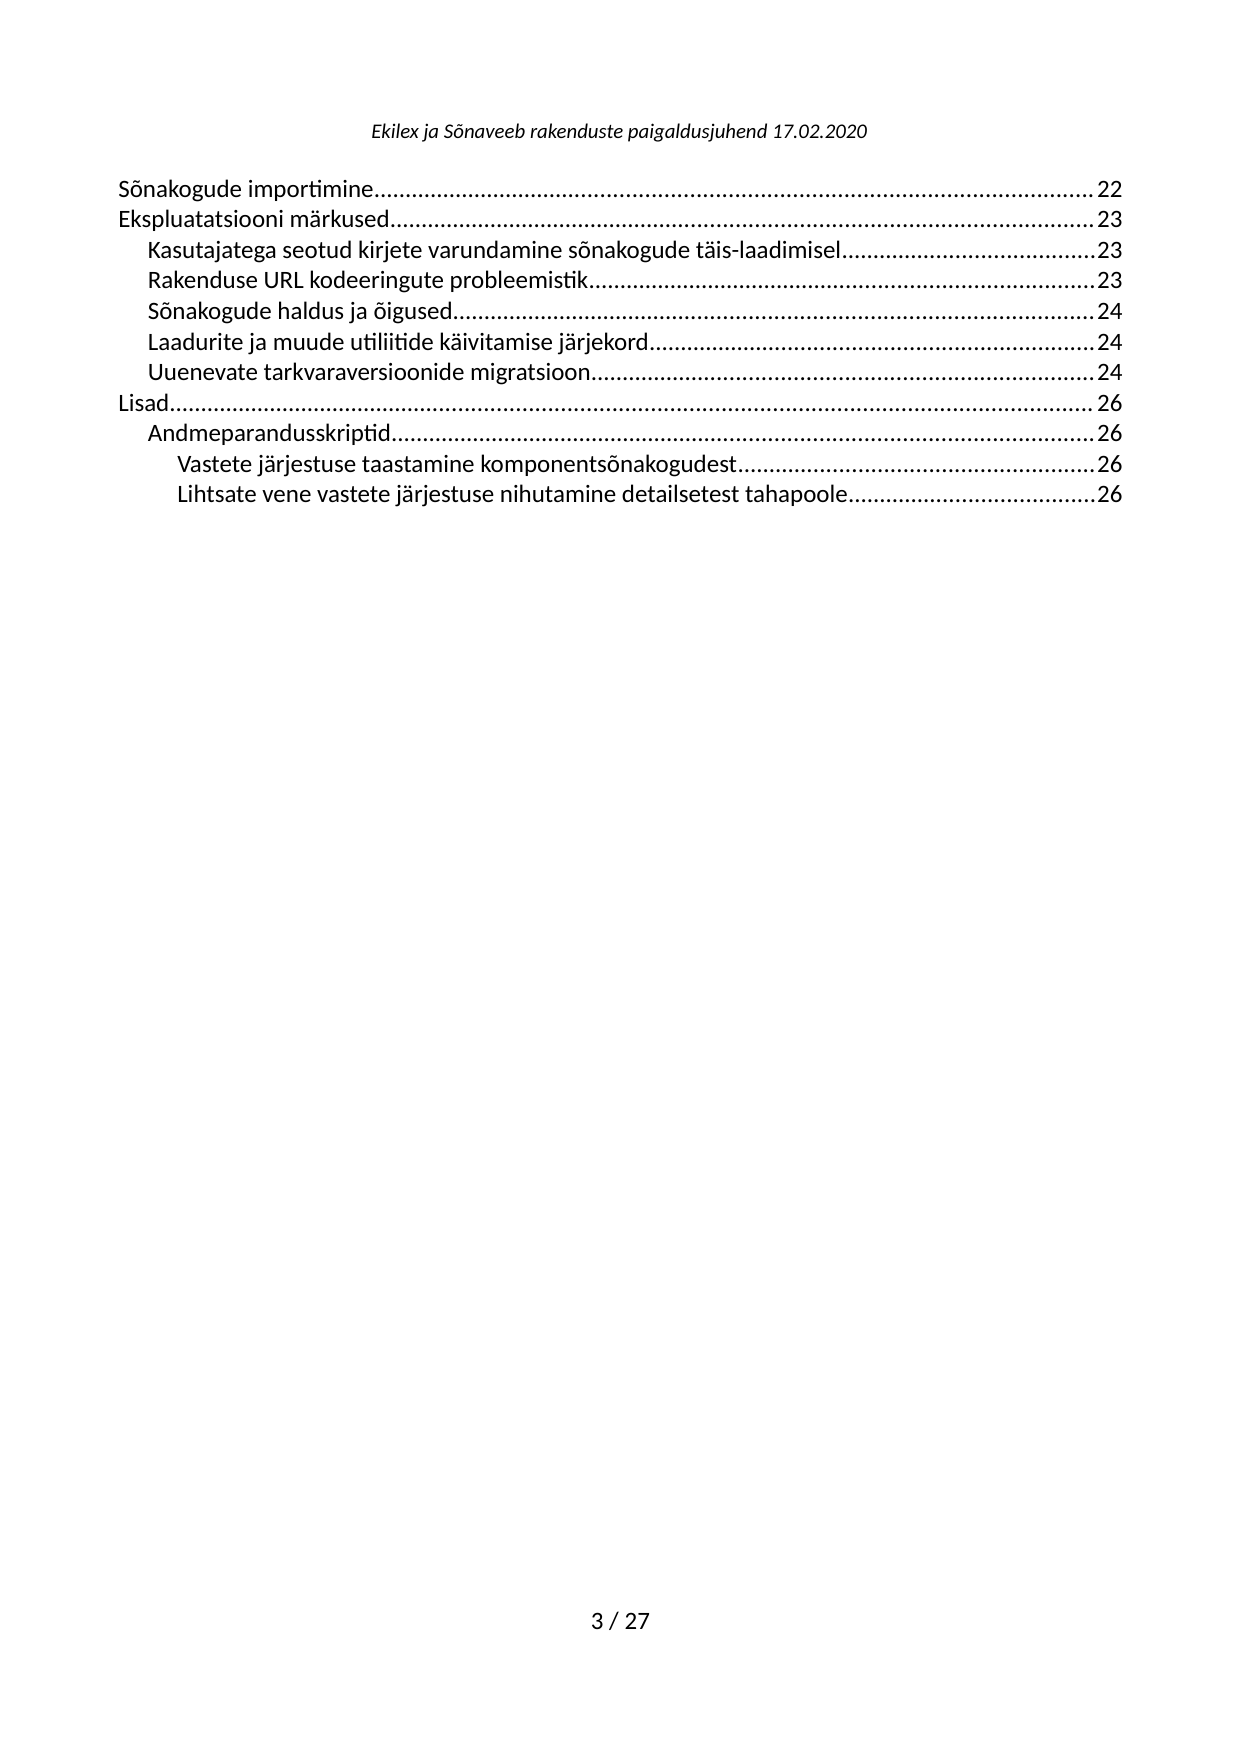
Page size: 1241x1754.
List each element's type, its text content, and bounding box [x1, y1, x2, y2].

text Rakenduse URL kodeeringute probleemistik 23 [148, 264, 1122, 295]
text Andmeparandusskriptid 26 [148, 417, 1122, 448]
text Sõnakogude importimine 22 [118, 173, 1122, 203]
text Ekspluatatsiooni märkused 23 [118, 203, 1122, 234]
text Kasutajatega seotud kirjete varundamine sõnakogude täis-laadimisel 23 [148, 234, 1122, 264]
text Sõnakogude haldus ja õigused 24 [148, 295, 1122, 326]
text Lisad 26 [118, 387, 1122, 417]
text Uuenevate tarkvaraversioonide migratsioon 24 [148, 356, 1122, 387]
text Lihtsate vene vastete järjestuse nihutamine detailsetest tahapoole 26 [177, 478, 1122, 509]
text Vastete järjestuse taastamine komponentsõnakogudest 26 [177, 448, 1122, 478]
text Laadurite ja muude utiliitide käivitamise järjekord 24 [148, 326, 1122, 356]
